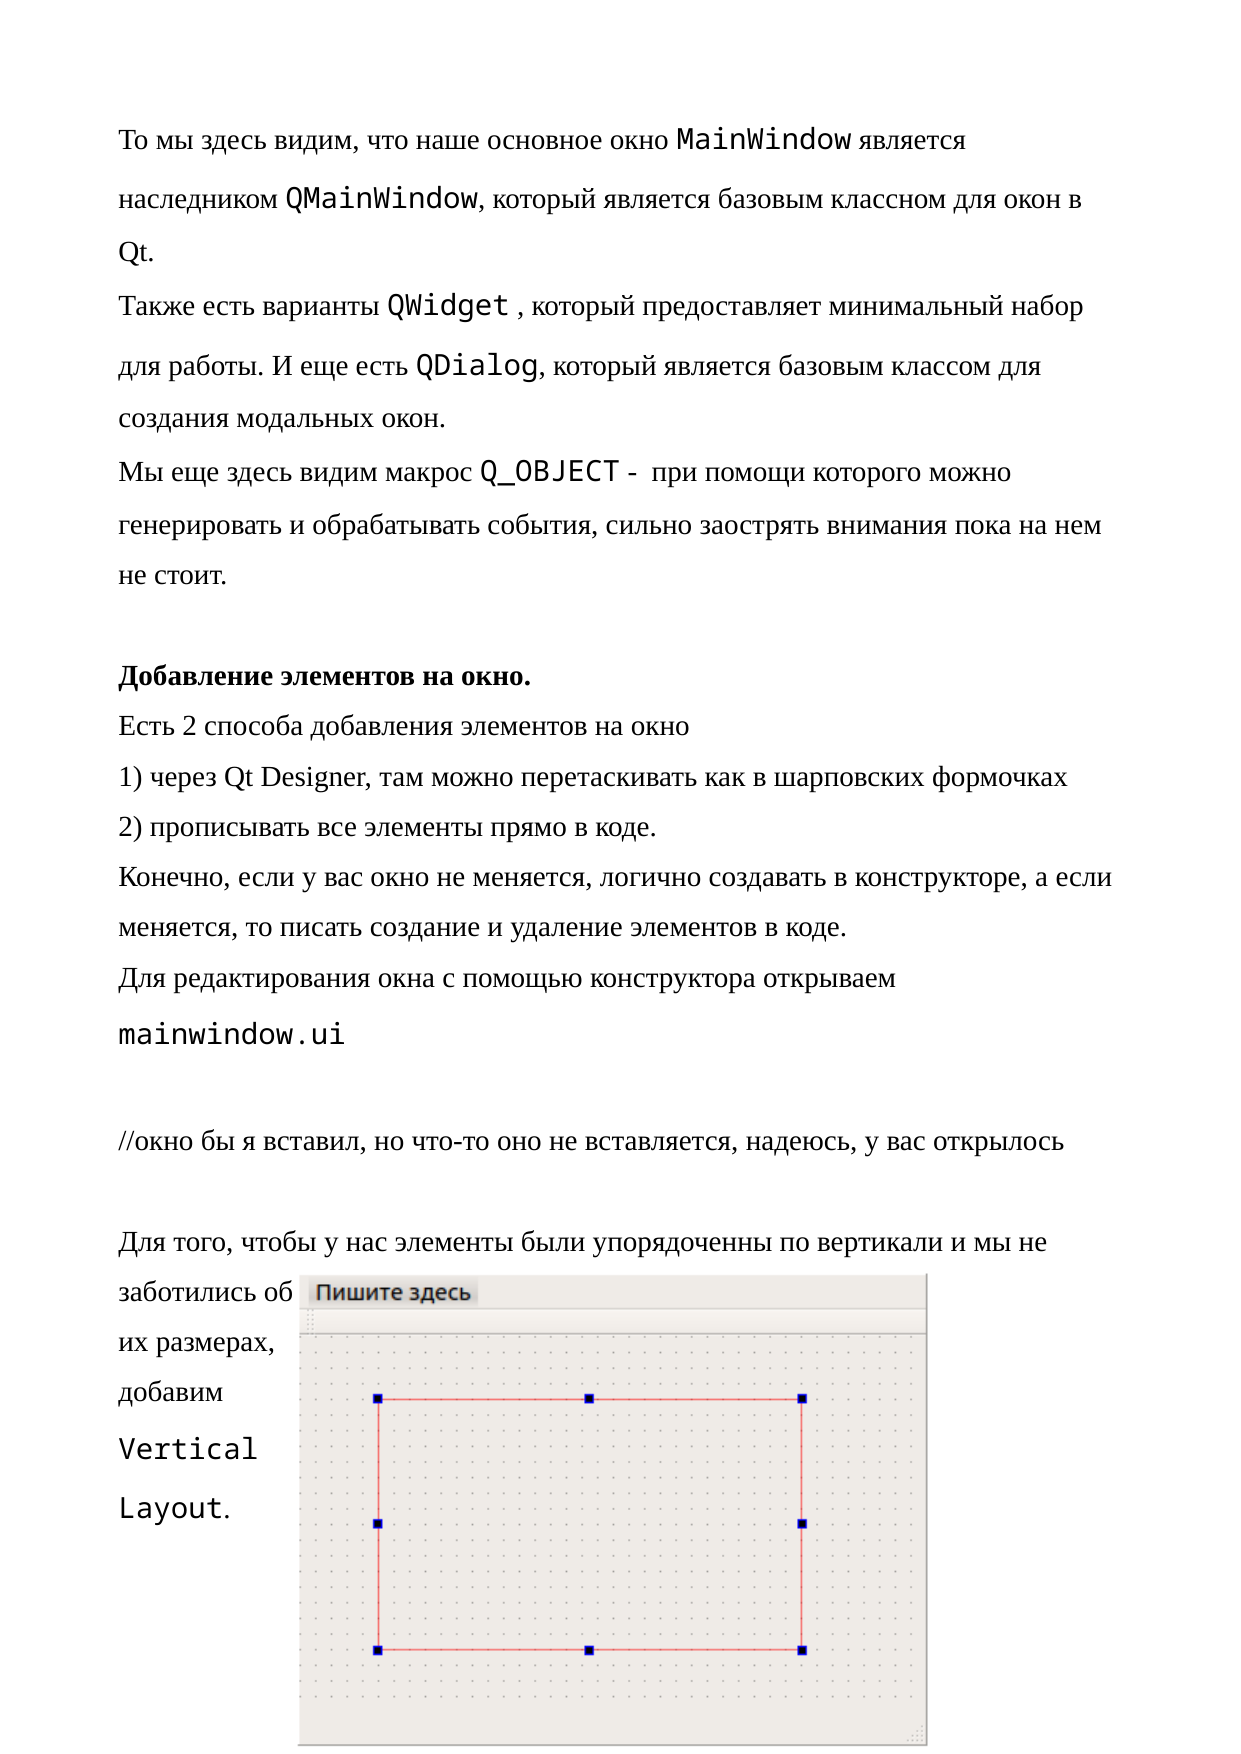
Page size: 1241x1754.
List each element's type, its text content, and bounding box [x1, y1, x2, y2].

text То мы здесь видим, что наше основное окно MainWindow является наследником QMainWindow, который является базовым классном для окон в Qt. [118, 118, 1122, 268]
text Для того, чтобы у нас элементы были упорядоченны по вертикали и мы не заботились об их размерах, добавим Vertical Layout. [118, 1224, 1122, 1527]
text Для редактирования окна с помощью конструктора открываем mainwindow.ui [118, 960, 1122, 1053]
text 1) через Qt Designer, там можно перетаскивать как в шарповских формочках [118, 759, 1122, 792]
text 2) прописывать все элементы прямо в коде. [118, 809, 1122, 842]
text Также есть варианты QWidget , который предоставляет минимальный набор для работы. И еще есть QDialog, который является базовым классом для создания модальных окон. [118, 284, 1122, 434]
text //окно бы я вставил, но что-то оно не вставляется, надеюсь, у вас открылось [118, 1123, 1122, 1157]
text Есть 2 способа добавления элементов на окно [118, 708, 1122, 742]
text Добавление элементов на окно. [118, 658, 1122, 692]
text Конечно, если у вас окно не меняется, логично создавать в конструкторе, а если меняется, то писать создание и удаление элементов в коде. [118, 859, 1122, 943]
text Мы еще здесь видим макроc Q_OBJECT - при помощи которого можно генерировать и обрабатывать события, сильно заострять внимания пока на нем не стоит. [118, 451, 1122, 591]
picture [296, 1266, 945, 1754]
